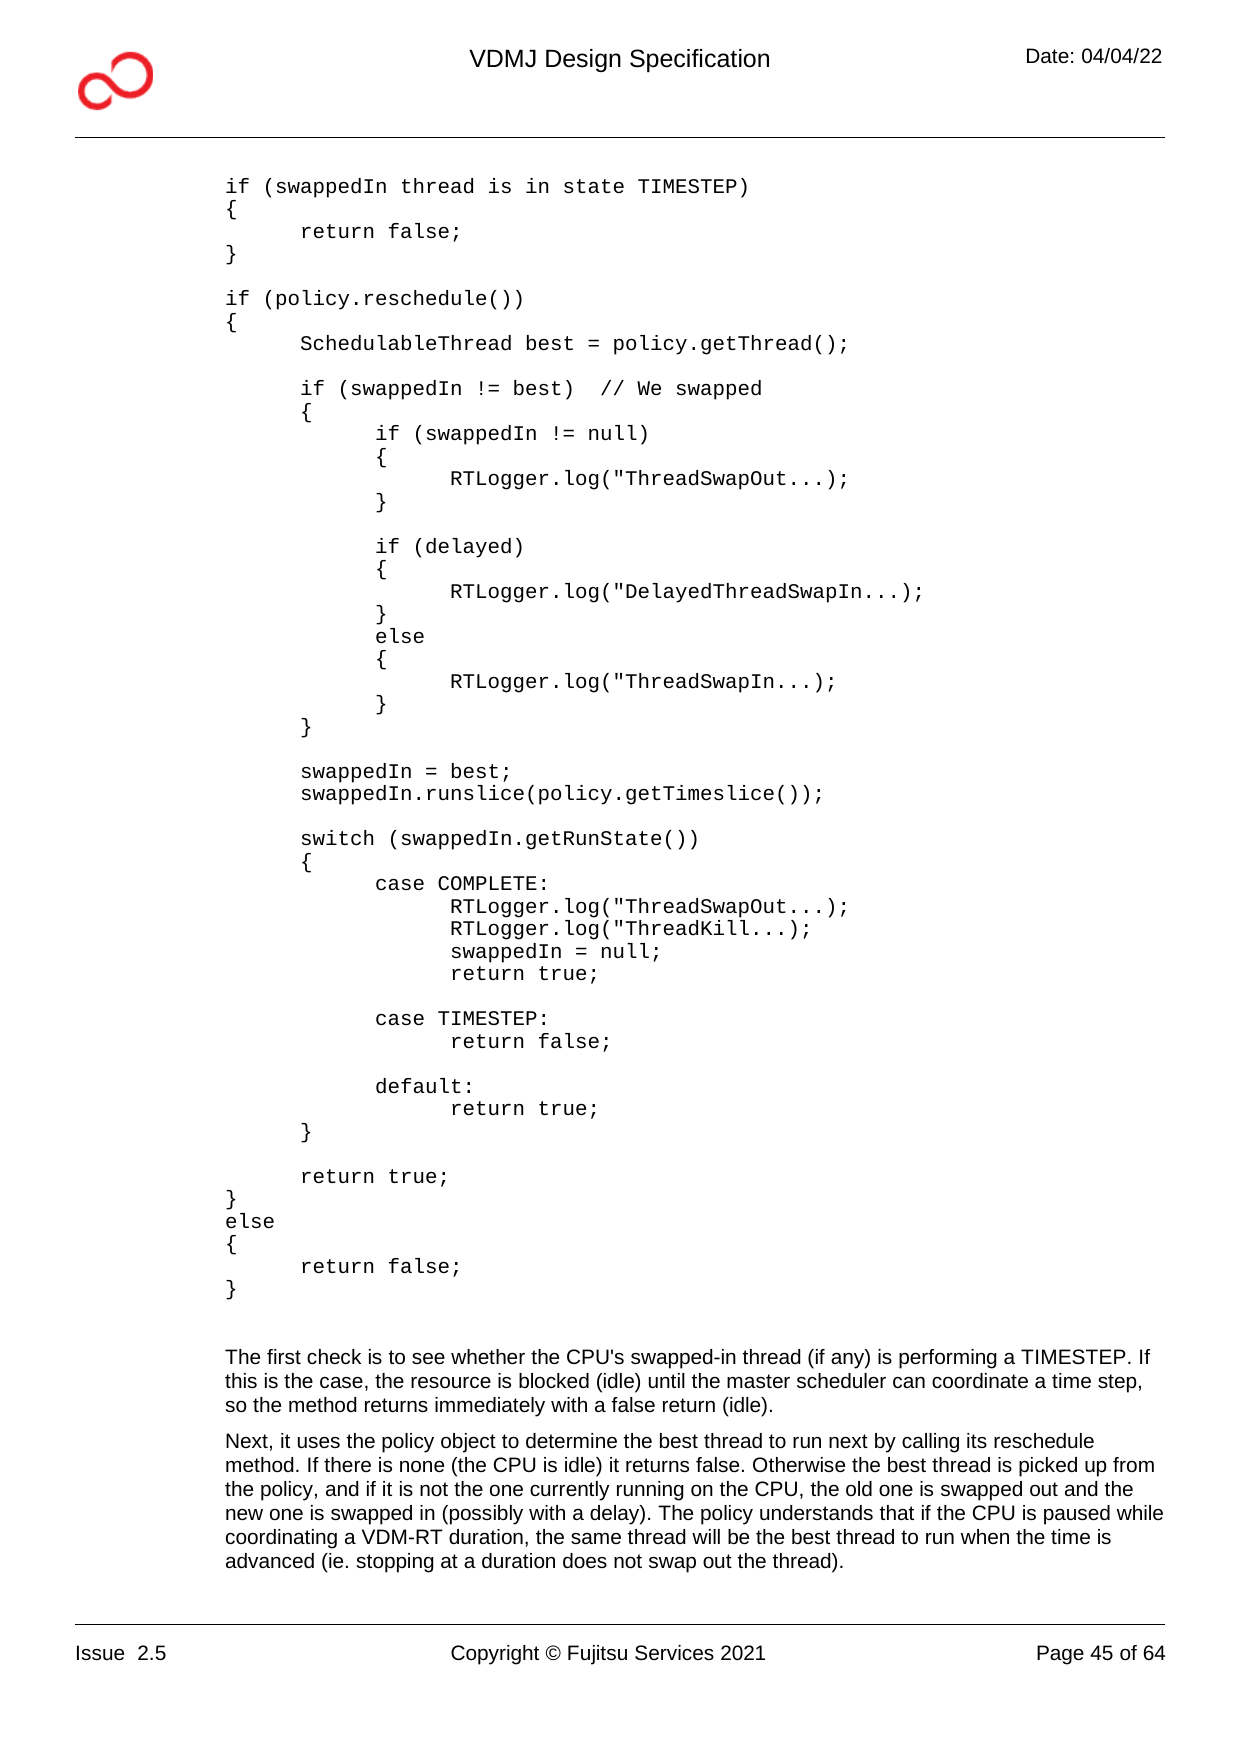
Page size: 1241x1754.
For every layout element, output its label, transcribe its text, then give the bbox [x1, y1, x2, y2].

text default: [225, 1075, 1165, 1098]
text return true; [225, 1098, 1165, 1120]
text case TIMESTEP: [225, 1008, 1165, 1030]
text return true; [225, 963, 1165, 985]
text if (policy.reschedule()) [225, 288, 1165, 310]
text RTLogger.log("ThreadSwapIn...); [225, 670, 1165, 693]
text else [225, 625, 1165, 648]
text switch (swappedIn.getRunState()) [225, 828, 1165, 850]
text RTLogger.log("ThreadSwapOut...); [225, 468, 1165, 490]
text swappedIn.runslice(policy.getTimeslice()); [225, 783, 1165, 805]
text if (swappedIn != best) // We swapped [225, 378, 1165, 400]
text { [225, 445, 1165, 468]
text { [225, 850, 1165, 873]
text case COMPLETE: [225, 873, 1165, 895]
text RTLogger.log("ThreadKill...); [225, 918, 1165, 940]
text SchedulableThread best = policy.getThread(); [225, 333, 1165, 355]
text { [225, 400, 1165, 423]
text } [225, 1188, 1165, 1210]
text return false; [225, 1255, 1165, 1278]
text return false; [225, 220, 1165, 243]
text { [225, 198, 1165, 220]
text } [225, 603, 1165, 625]
text RTLogger.log("ThreadSwapOut...); [225, 895, 1165, 918]
text } [225, 715, 1165, 738]
text } [225, 243, 1165, 265]
text return true; [225, 1165, 1165, 1188]
text The first check is to see whether the CPU's swapped-in thread (if any) is performing a TIMESTEP. If this is the case, the resource is blocked (idle) until the master scheduler can coordinate a time step, so the method returns immediately with a false return (idle). [225, 1345, 1165, 1417]
text } [225, 1120, 1165, 1143]
text swappedIn = null; [225, 940, 1165, 963]
text } [225, 693, 1165, 715]
text { [225, 558, 1165, 580]
text swappedIn = best; [225, 760, 1165, 783]
text Next, it uses the policy object to determine the best thread to run next by calling its reschedule method. If there is none (the CPU is idle) it returns false. Otherwise the best thread is picked up from the policy, and if it is not the one currently running on the CPU, the old one is swapped out and the new one is swapped in (possibly with a delay). The policy understands that if the CPU is paused while coordinating a VDM-RT duration, the same thread will be the best thread to run when the time is advanced (ie. stopping at a duration does not swap out the thread). [225, 1430, 1165, 1573]
text RTLogger.log("DelayedThreadSwapIn...); [225, 580, 1165, 603]
text { [225, 1233, 1165, 1255]
text { [225, 310, 1165, 333]
text } [225, 490, 1165, 513]
text else [225, 1210, 1165, 1233]
text } [225, 1278, 1165, 1300]
text return false; [225, 1030, 1165, 1053]
picture [78, 44, 153, 120]
text if (swappedIn != null) [225, 423, 1165, 445]
text { [225, 648, 1165, 670]
text if (swappedIn thread is in state TIMESTEP) [225, 175, 1165, 198]
text if (delayed) [225, 535, 1165, 558]
